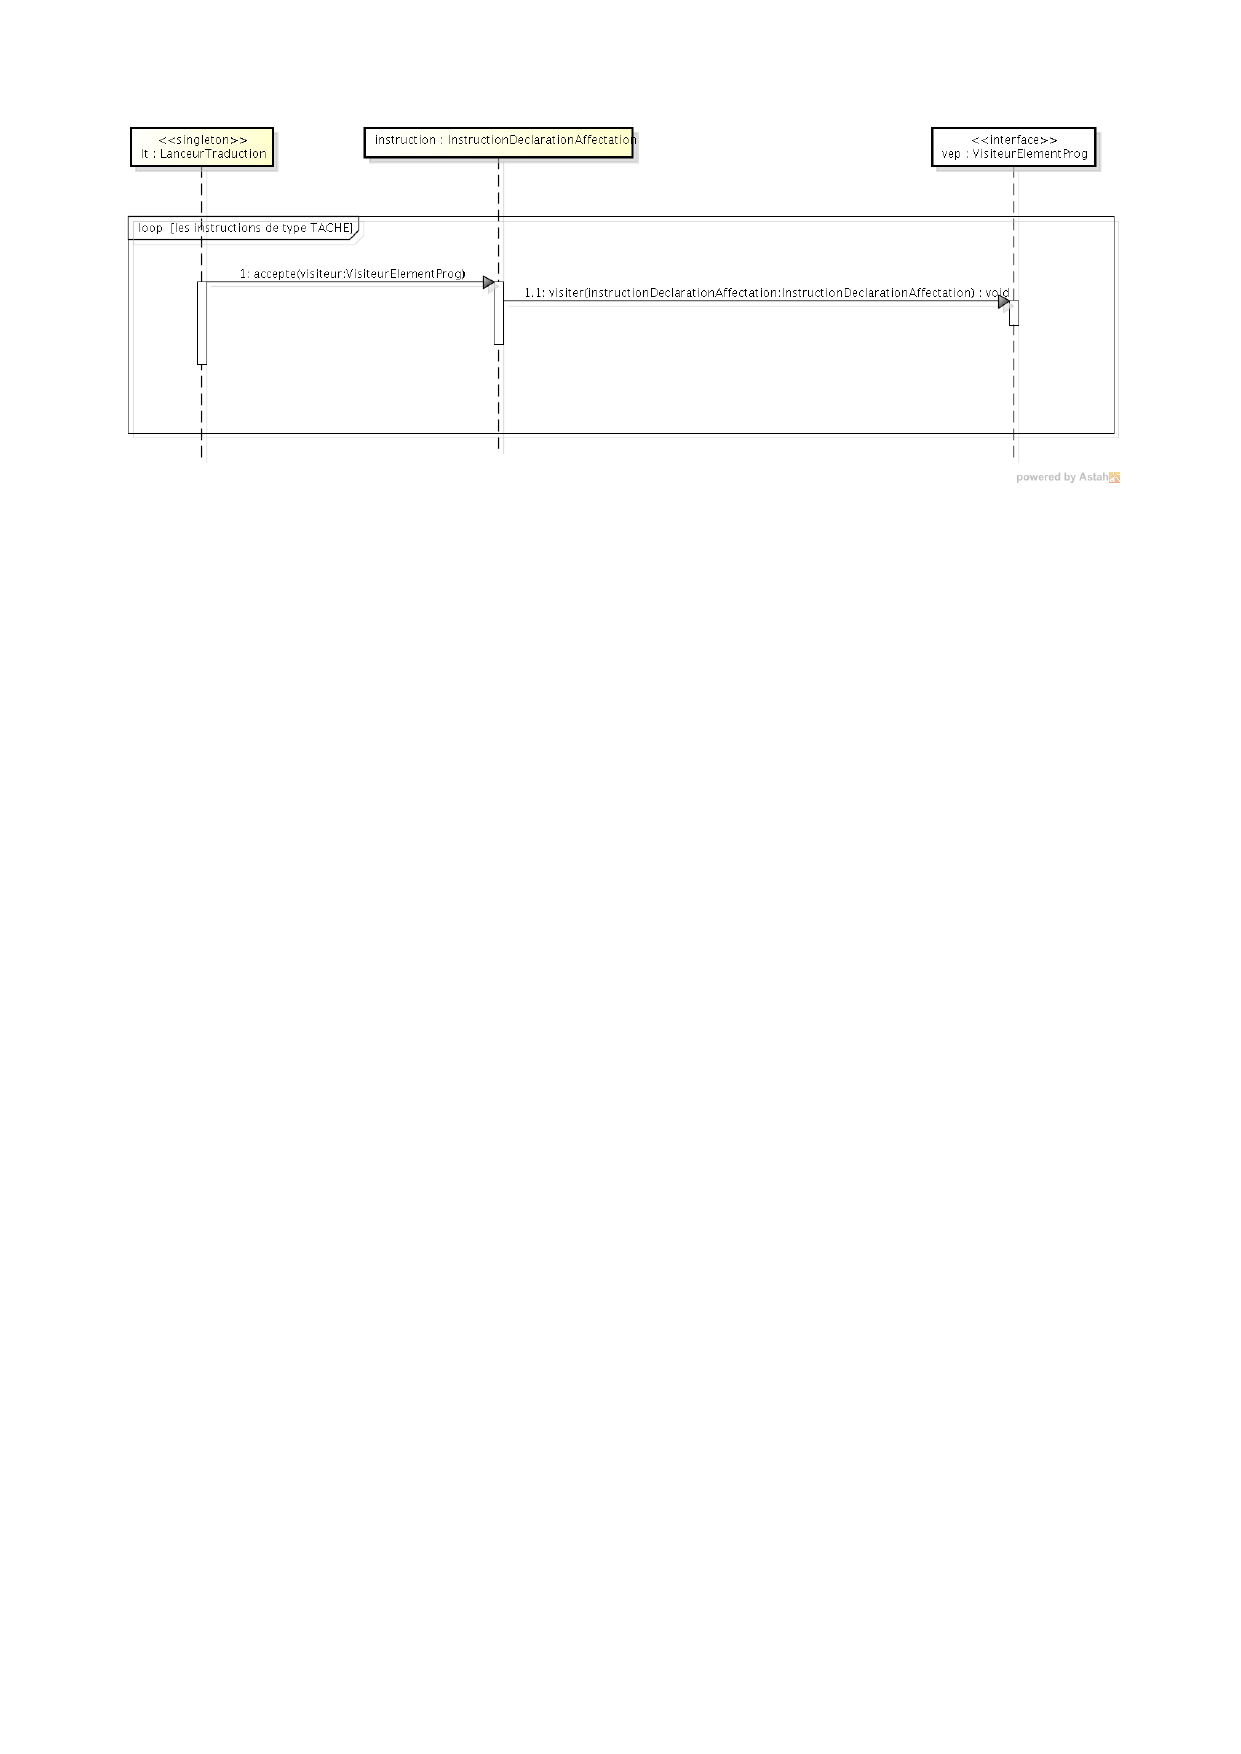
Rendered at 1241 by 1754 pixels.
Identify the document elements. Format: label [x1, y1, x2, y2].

picture [118, 118, 1123, 486]
